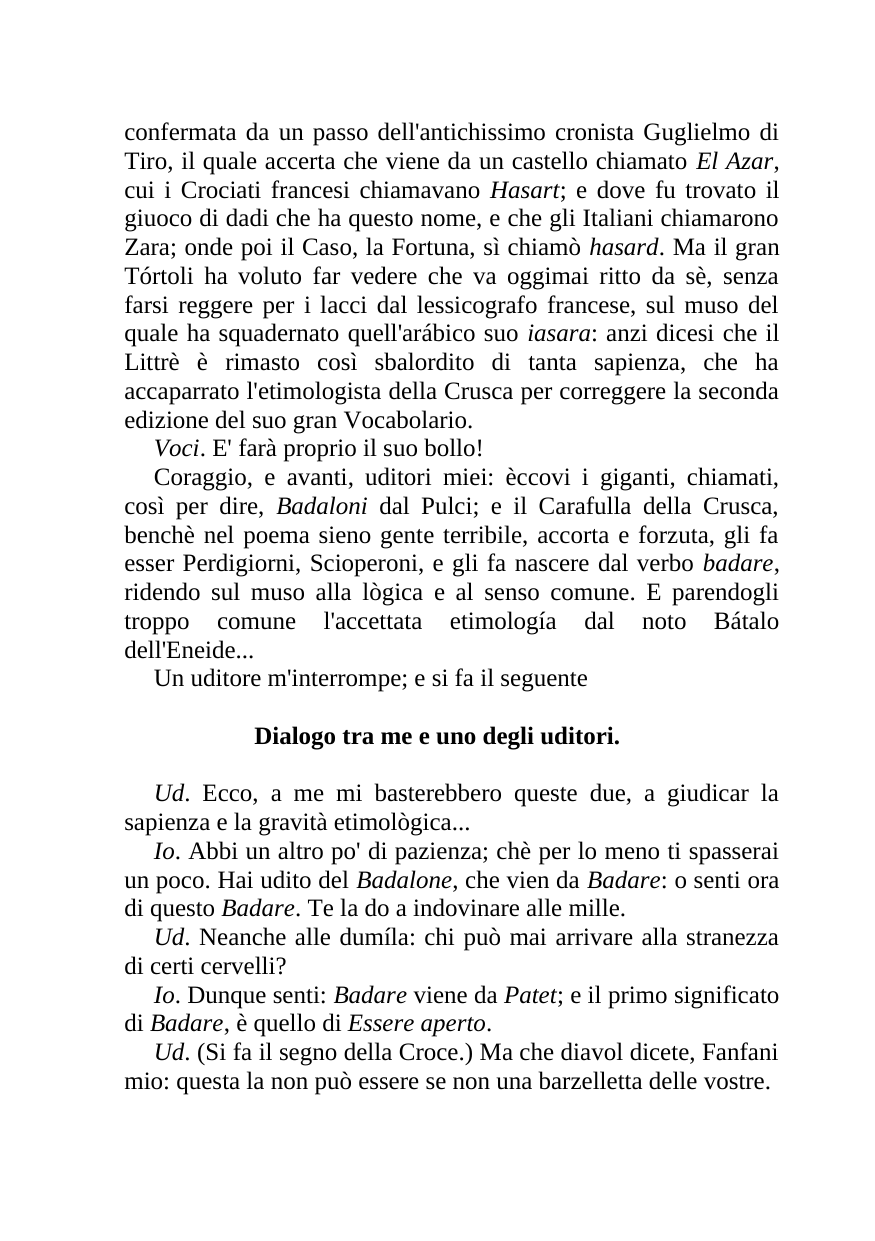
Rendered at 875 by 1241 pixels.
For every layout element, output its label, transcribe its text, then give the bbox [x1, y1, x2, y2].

text confermata da un passo dell'antichissimo cronista Guglielmo di Tiro, il quale accerta che viene da un castello chiamato El Azar, cui i Crociati francesi chiamavano Hasart; e dove fu trovato il giuoco di dadi che ha questo nome, e che gli Italiani chiamarono Zara; onde poi il Caso, la Fortuna, sì chiamò hasard. Ma il gran Tórtoli ha voluto far vedere che va oggimai ritto da sè, senza farsi reggere per i lacci dal lessicografo francese, sul muso del quale ha squadernato quell'arábico suo iasara: anzi dicesi che il Littrè è rimasto così sbalordito di tanta sapienza, che ha accaparrato l'etimologista della Crusca per correggere la seconda edizione del suo gran Vocabolario. [124, 117, 779, 433]
text Dialogo tra me e uno degli uditori. [94, 721, 779, 750]
text Voci. E' farà proprio il suo bollo! [124, 433, 779, 462]
text Un uditore m'interrompe; e si fa il seguente [124, 663, 779, 692]
text Ud. Neanche alle dumíla: chi può mai arrivare alla stranezza di certi cervelli? [124, 922, 779, 980]
text Ud. (Si fa il segno della Croce.) Ma che diavol dicete, Fanfani mio: questa la non può essere se non una barzelletta delle vostre. [124, 1037, 779, 1095]
text Ud. Ecco, a me mi basterebbero queste due, a giudicar la sapienza e la gravità etimològica... [124, 778, 779, 836]
text Coraggio, e avanti, uditori miei: èccovi i giganti, chiamati, così per dire, Badaloni dal Pulci; e il Carafulla della Crusca, benchè nel poema sieno gente terribile, accorta e forzuta, gli fa esser Perdigiorni, Scioperoni, e gli fa nascere dal verbo badare, ridendo sul muso alla lògica e al senso comune. E parendogli troppo comune l'accettata etimología dal noto Bátalo dell'Eneide... [124, 462, 779, 663]
text Io. Dunque senti: Badare viene da Patet; e il primo significato di Badare, è quello di Essere aperto. [124, 980, 779, 1037]
text Io. Abbi un altro po' di pazienza; chè per lo meno ti spasserai un poco. Hai udito del Badalone, che vien da Badare: o senti ora di questo Badare. Te la do a indovinare alle mille. [124, 836, 779, 922]
